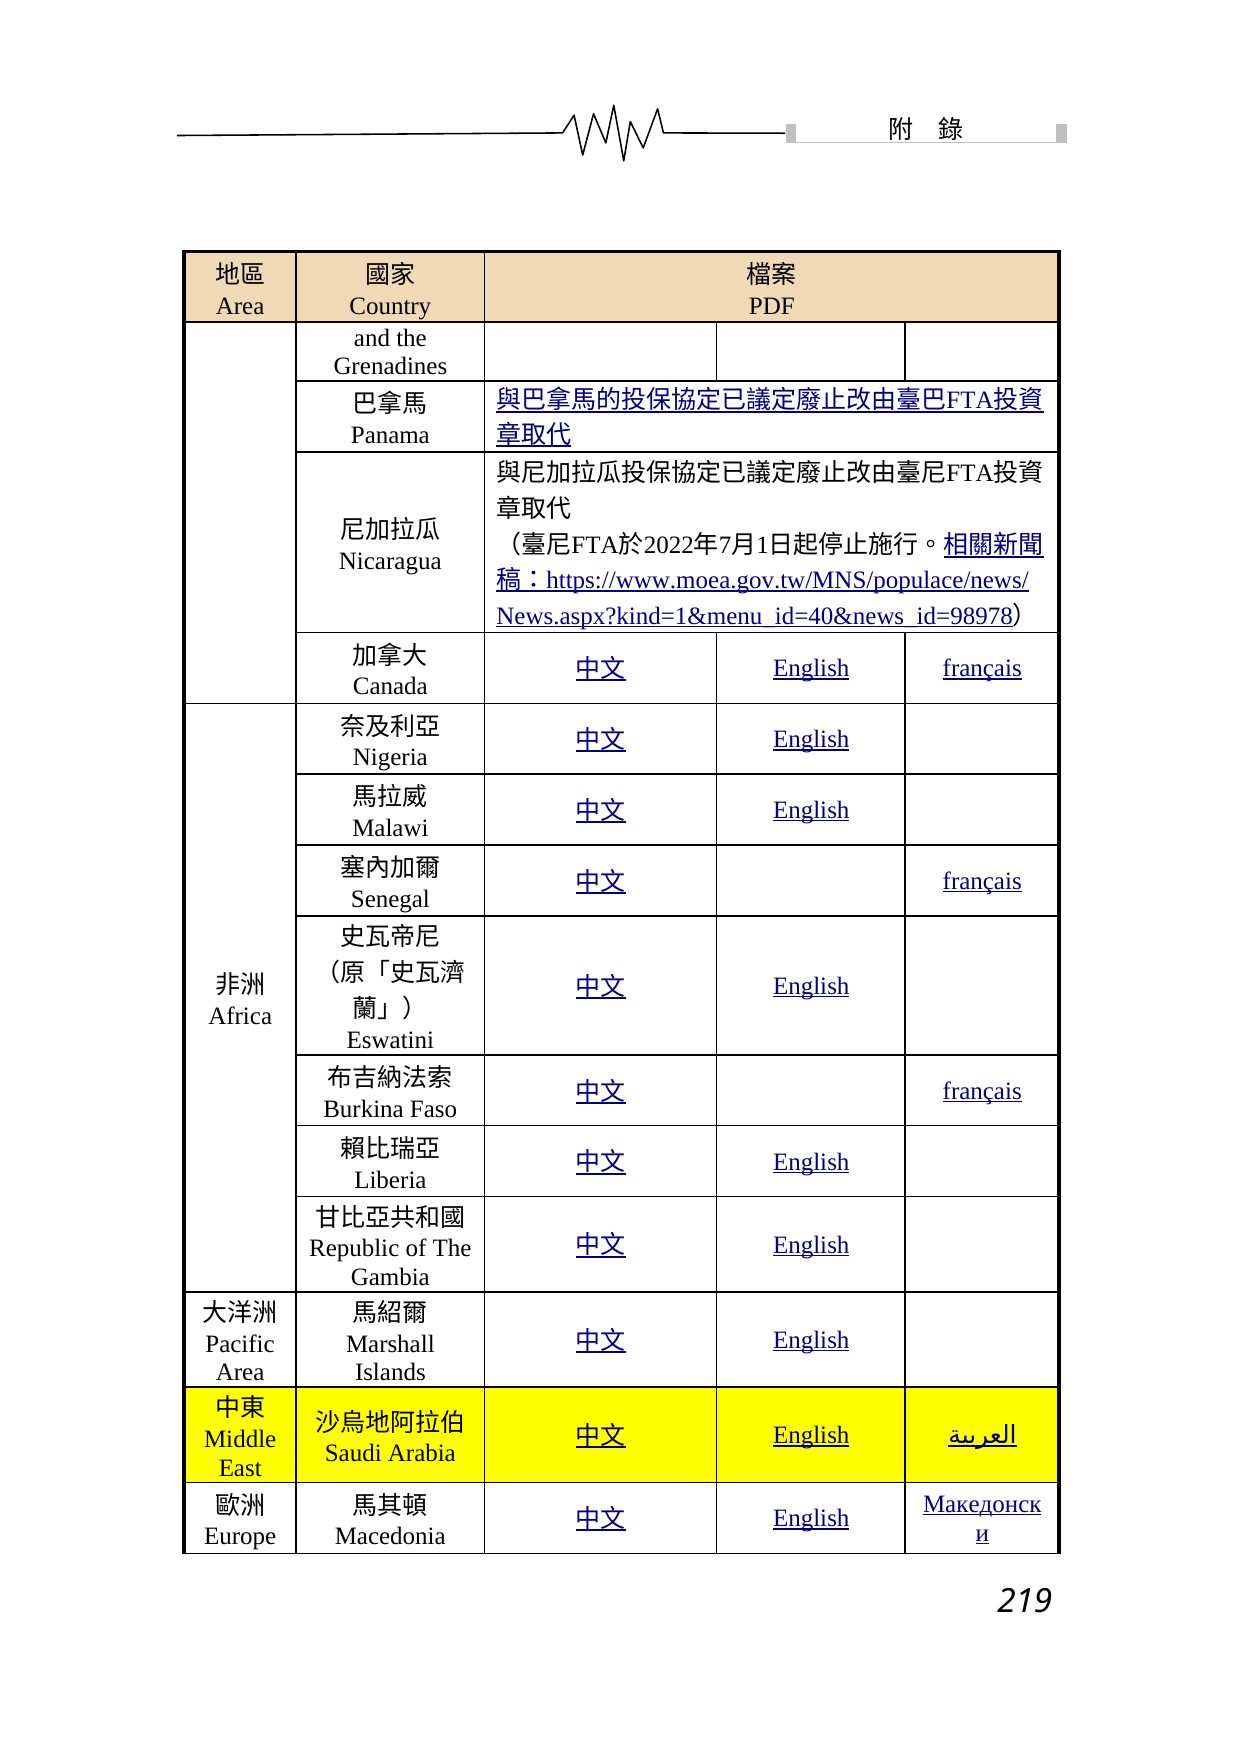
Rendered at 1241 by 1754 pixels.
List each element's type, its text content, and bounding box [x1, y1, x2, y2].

table_cell 塞內加爾 Senegal [297, 846, 484, 915]
table_header 地區 Area [186, 253, 295, 321]
table_cell 布吉納法索 Burkina Faso [297, 1056, 484, 1125]
table_cell 與巴拿馬的投保協定已議定廢止改由臺巴FTA投資章取代 [485, 382, 1057, 451]
table_cell [906, 1197, 1057, 1291]
table_cell [906, 1293, 1057, 1386]
table_cell 中文 [485, 1483, 716, 1552]
table_cell 中文 [485, 704, 716, 773]
table_cell 中文 [485, 1126, 716, 1196]
table_cell 甘比亞共和國 Republic of The Gambia [297, 1197, 484, 1291]
table_cell 奈及利亞 Nigeria [297, 704, 484, 773]
table_cell [906, 1126, 1057, 1196]
table_cell Македонски [906, 1483, 1057, 1552]
table_cell [906, 917, 1057, 1054]
table_cell français [906, 846, 1057, 915]
table_cell 史瓦帝尼 （原「史瓦濟蘭」） Eswatini [297, 917, 484, 1054]
table_cell 中文 [485, 1197, 716, 1291]
table_cell 尼加拉瓜 Nicaragua [297, 453, 484, 632]
table_cell English [717, 704, 904, 773]
table_cell [906, 775, 1057, 844]
table_header 國家 Country [297, 253, 484, 321]
table_cell 非洲 Africa [186, 704, 295, 1291]
table_cell 馬其頓 Macedonia [297, 1483, 484, 1552]
table_cell français [906, 1056, 1057, 1125]
table_cell [485, 323, 716, 380]
table_cell English [717, 1126, 904, 1196]
table_cell English [717, 775, 904, 844]
table_cell العربية [906, 1388, 1057, 1482]
table_cell 巴拿馬 Panama [297, 382, 484, 451]
table_cell 中文 [485, 1293, 716, 1386]
table_cell English [717, 1197, 904, 1291]
table_cell [717, 323, 904, 380]
table_cell 沙烏地阿拉伯 Saudi Arabia [297, 1388, 484, 1482]
table_cell 中文 [485, 1388, 716, 1482]
table_cell [906, 704, 1057, 773]
table_cell [717, 846, 904, 915]
table_cell English [717, 633, 904, 702]
table_cell 中東 Middle East [186, 1388, 295, 1482]
table_cell 馬拉威 Malawi [297, 775, 484, 844]
table_cell [717, 1056, 904, 1125]
table_cell 歐洲 Europe [186, 1483, 295, 1552]
table_cell 中文 [485, 633, 716, 702]
table_cell 中文 [485, 846, 716, 915]
table_cell 中文 [485, 1056, 716, 1125]
table_cell English [717, 1483, 904, 1552]
table_cell and the Grenadines [297, 323, 484, 380]
table_cell English [717, 917, 904, 1054]
table_cell 中文 [485, 917, 716, 1054]
table_cell [186, 323, 295, 702]
table_cell 與尼加拉瓜投保協定已議定廢止改由臺尼FTA投資章取代 （臺尼FTA於2022年7月1日起停止施行。相關新聞稿：https://www.moea.gov.tw/MNS/populace/news/News.aspx?kind=1&menu_id=40&news_id=98978） [485, 453, 1057, 632]
table_cell 加拿大 Canada [297, 633, 484, 702]
table_cell 賴比瑞亞 Liberia [297, 1126, 484, 1196]
table_cell 馬紹爾 Marshall Islands [297, 1293, 484, 1386]
table_header 檔案 PDF [485, 253, 1057, 321]
table_cell 大洋洲 Pacific Area [186, 1293, 295, 1386]
table_cell English [717, 1293, 904, 1386]
table_cell [906, 323, 1057, 380]
table_cell français [906, 633, 1057, 702]
table_cell 中文 [485, 775, 716, 844]
table_cell English [717, 1388, 904, 1482]
